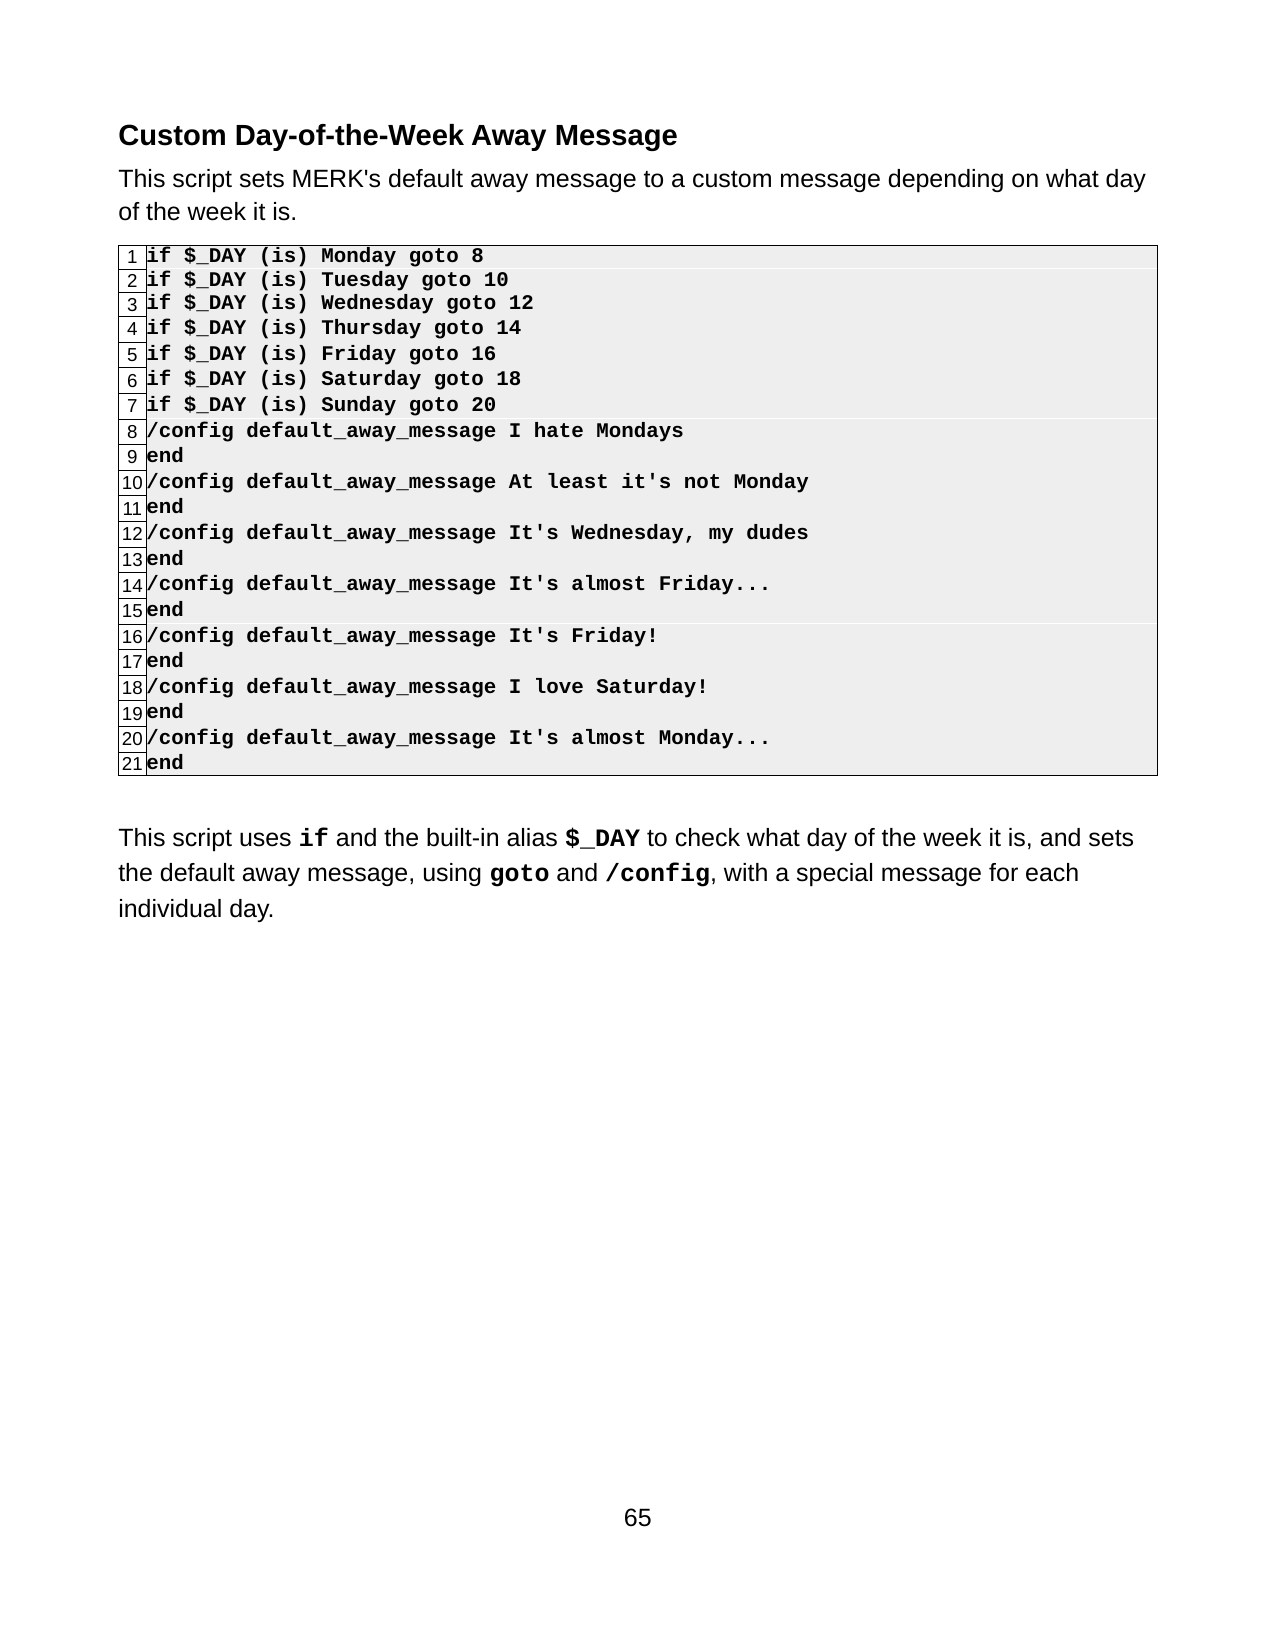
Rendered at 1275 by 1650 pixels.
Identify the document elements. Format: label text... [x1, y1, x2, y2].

text This script sets MERK's default away message to a custom message depending on what day of the week it is. [118, 164, 1157, 226]
table_cell end [147, 598, 1157, 623]
table_cell 18 [119, 676, 146, 700]
table_cell /config default_away_message It's almost Monday... [147, 726, 1157, 752]
table_header 1 [119, 246, 146, 268]
table_cell if $_DAY (is) Thursday goto 14 [147, 316, 1157, 342]
table_cell end [147, 649, 1157, 675]
table_cell 15 [119, 599, 146, 623]
table_cell 13 [119, 548, 146, 572]
table_cell if $_DAY (is) Sunday goto 20 [147, 393, 1157, 418]
table_cell end [147, 444, 1157, 470]
table_cell 4 [119, 317, 146, 342]
table_cell /config default_away_message It's Wednesday, my dudes [147, 521, 1157, 547]
table_cell 7 [119, 394, 146, 418]
table_cell 3 [119, 293, 146, 316]
table_cell if $_DAY (is) Tuesday goto 10 [147, 269, 1157, 292]
table_cell 21 [119, 753, 146, 775]
table_cell 2 [119, 270, 146, 292]
table_cell 10 [119, 471, 146, 495]
table_cell end [147, 700, 1157, 726]
table_cell 8 [119, 420, 146, 444]
table_cell 6 [119, 368, 146, 393]
text This script uses if and the built-in alias $_DAY to check what day of the week it is, and sets the default away message, using goto and /config, with a special message for each individual day. [118, 823, 1157, 922]
table_cell if $_DAY (is) Saturday goto 18 [147, 367, 1157, 393]
table_cell if $_DAY (is) Wednesday goto 12 [147, 292, 1157, 316]
table_cell end [147, 547, 1157, 572]
table_cell 9 [119, 445, 146, 470]
table_cell /config default_away_message It's Friday! [147, 624, 1157, 649]
table_cell 17 [119, 650, 146, 675]
table_cell /config default_away_message I hate Mondays [147, 419, 1157, 444]
table_cell /config default_away_message I love Saturday! [147, 675, 1157, 700]
subtitle Custom Day-of-the-Week Away Message [118, 118, 1157, 152]
table_cell 20 [119, 727, 146, 752]
table_cell 5 [119, 343, 146, 367]
table_cell 12 [119, 522, 146, 547]
table_cell end [147, 752, 1157, 775]
table_cell /config default_away_message It's almost Friday... [147, 572, 1157, 598]
table_cell if $_DAY (is) Friday goto 16 [147, 342, 1157, 367]
table_cell end [147, 495, 1157, 521]
table_cell 19 [119, 701, 146, 726]
table_cell 11 [119, 496, 146, 521]
table_header if $_DAY (is) Monday goto 8 [147, 246, 1157, 268]
table_cell 14 [119, 573, 146, 598]
table_cell /config default_away_message At least it's not Monday [147, 470, 1157, 495]
table_cell 16 [119, 625, 146, 649]
